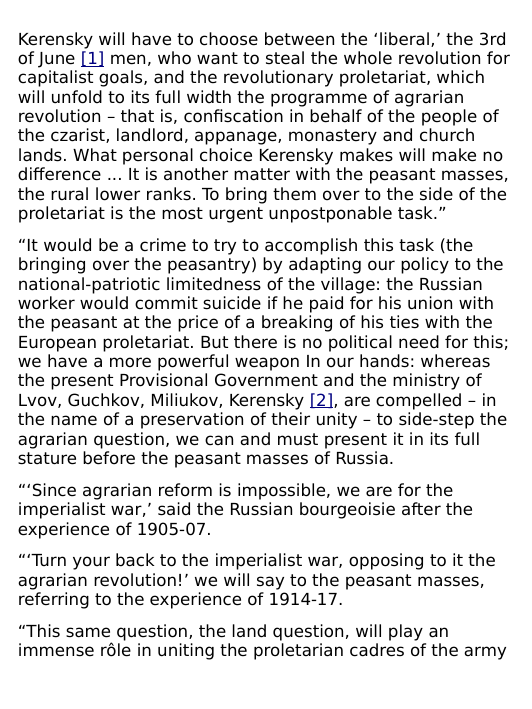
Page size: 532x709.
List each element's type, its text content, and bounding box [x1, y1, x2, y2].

text “‘Turn your back to the imperialist war, opposing to it the agrarian revolution!’ we will say to the peasant masses, referring to the experience of 1914-17. [18, 551, 514, 609]
text “‘Since agrarian reform is impossible, we are for the imperialist war,’ said the Russian bourgeoisie after the experience of 1905-07. [18, 481, 514, 539]
text Kerensky will have to choose between the ‘liberal,’ the 3rd of June [1] men, who want to steal the whole revolution for capitalist goals, and the revolutionary proletariat, which will unfold to its full width the programme of agrarian revolution – that is, confiscation in behalf of the people of the czarist, landlord, appanage, monastery and church lands. What personal choice Kerensky makes will make no difference ... It is another matter with the peasant masses, the rural lower ranks. To bring them over to the side of the proletariat is the most urgent unpostponable task.” [18, 29, 514, 223]
text “This same question, the land question, will play an immense rôle in uniting the proletarian cadres of the army [18, 622, 514, 661]
text “It would be a crime to try to accomplish this task (the bringing over the peasantry) by adapting our policy to the national-patriotic limitedness of the village: the Russian worker would commit suicide if he paid for his union with the peasant at the price of a breaking of his ties with the European proletariat. But there is no political need for this; we have a more powerful weapon In our hands: whereas the present Provisional Government and the ministry of Lvov, Guchkov, Miliukov, Kerensky [2], are compelled – in the name of a preservation of their unity – to side-step the agrarian question, we can and must present it in its full stature before the peasant masses of Russia. [18, 236, 514, 468]
